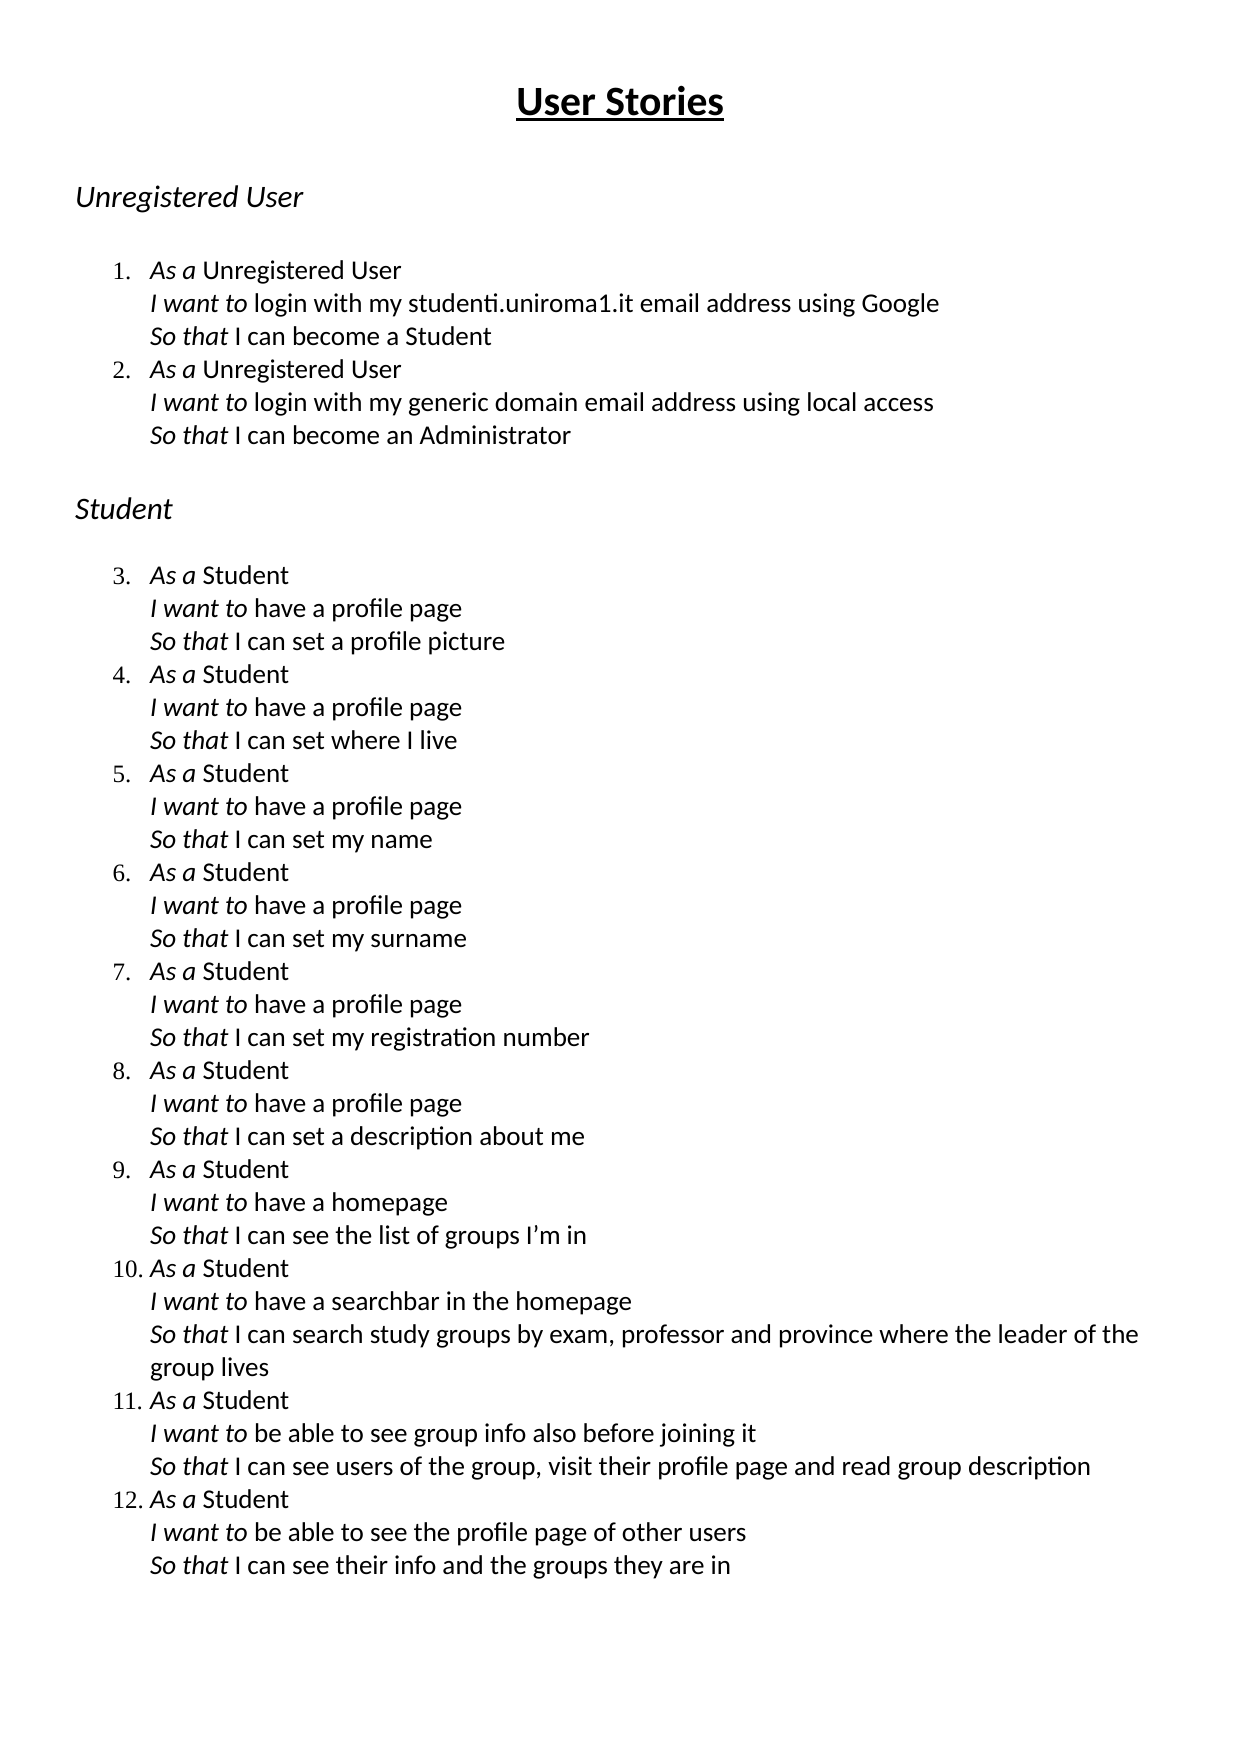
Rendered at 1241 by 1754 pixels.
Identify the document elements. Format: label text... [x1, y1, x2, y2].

text Student [75, 489, 1165, 527]
list As a Student I want to be able to see group info also before joining it So that I can see users of the group, visit their profile page and read group description [112, 1383, 1165, 1482]
list As a Student I want to have a profile page So that I can set my surname [112, 855, 1165, 954]
list As a Student I want to have a profile page So that I can set a profile picture [112, 558, 1165, 657]
list As a Student I want to have a profile page So that I can set my registration number [112, 954, 1165, 1053]
list As a Unregistered User I want to login with my studenti.uniroma1.it email address using Google So that I can become a Student [112, 253, 1165, 352]
list As a Student I want to have a searchbar in the homepage So that I can search study groups by exam, professor and province where the leader of the group lives [112, 1251, 1165, 1383]
list As a Student I want to have a homepage So that I can see the list of groups I’m in [112, 1152, 1165, 1251]
list As a Student I want to have a profile page So that I can set where I live [112, 657, 1165, 756]
text User Stories [75, 75, 1165, 126]
list As a Student I want to be able to see the profile page of other users So that I can see their info and the groups they are in [112, 1482, 1165, 1581]
text Unregistered User [75, 177, 1165, 215]
list As a Unregistered User I want to login with my generic domain email address using local access So that I can become an Administrator [112, 352, 1165, 451]
list As a Student I want to have a profile page So that I can set my name [112, 756, 1165, 855]
list As a Student I want to have a profile page So that I can set a description about me [112, 1053, 1165, 1152]
